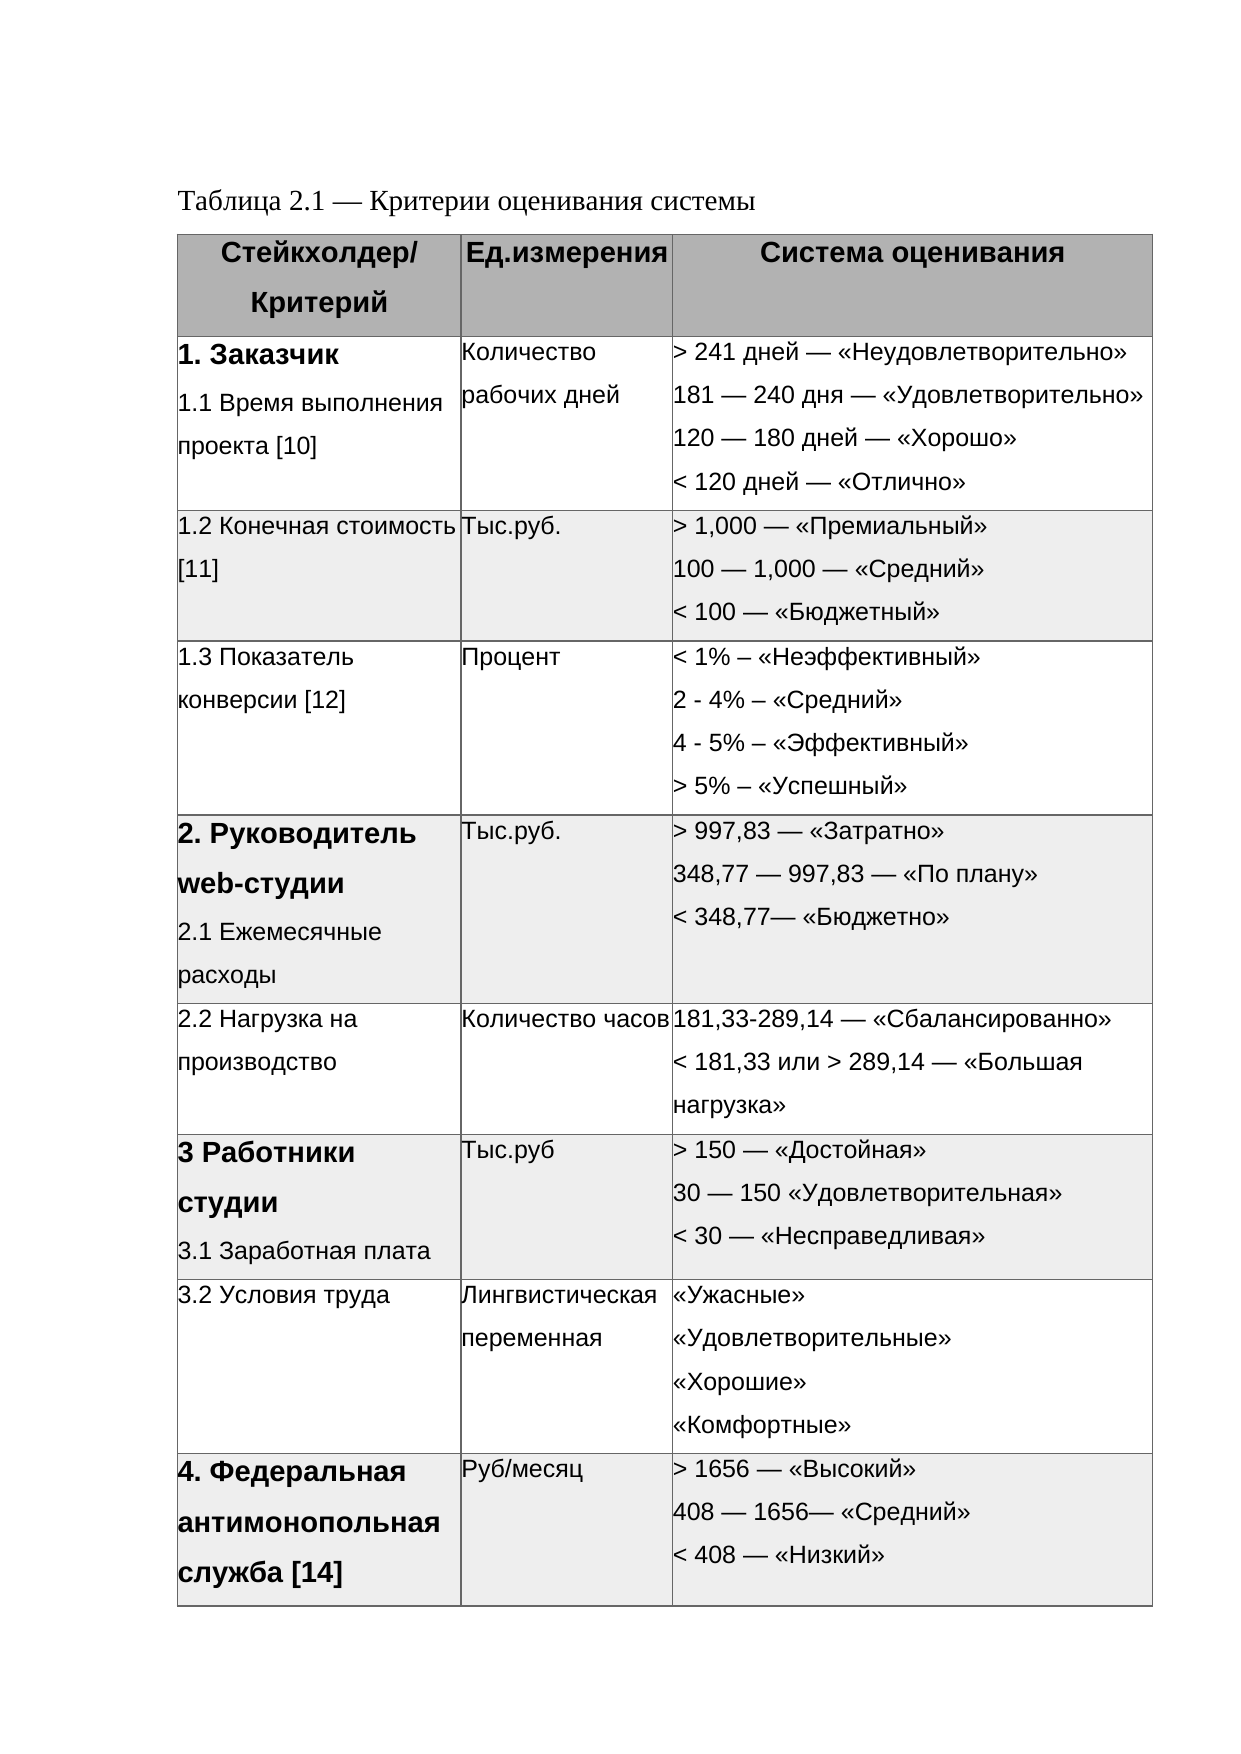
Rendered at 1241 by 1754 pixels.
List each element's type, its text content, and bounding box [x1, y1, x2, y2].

table_cell Количество рабочих дней [462, 337, 672, 509]
table_cell 1.2 Конечная стоимость [11] [178, 511, 460, 640]
table_header Стейкхолдер/Критерий [178, 235, 460, 336]
table_cell Лингвистическая переменная [462, 1280, 672, 1453]
table_cell > 1,000 — «Премиальный» 100 — 1,000 — «Средний» < 100 — «Бюджетный» [673, 511, 1152, 640]
table_cell Тыс.руб [462, 1135, 672, 1279]
table_cell 3 Работники студии 3.1 Заработная плата [178, 1135, 460, 1279]
table_cell 3.2 Условия труда [178, 1280, 460, 1453]
text Таблица 2.1 — Критерии оценивания системы [177, 183, 1152, 217]
table_cell Процент [462, 642, 672, 814]
table_header Система оценивания [673, 235, 1152, 336]
table_cell Руб/месяц [462, 1454, 672, 1605]
table_cell 1. Заказчик 1.1 Время выполнения проекта [10] [178, 337, 460, 509]
table_cell 4. Федеральная антимонопольная служба [14] [178, 1454, 460, 1605]
table_cell 2. Руководитель web-студии 2.1 Ежемесячные расходы [178, 816, 460, 1003]
table_cell 181,33-289,14 — «Сбалансированно» < 181,33 или > 289,14 — «Большая нагрузка» [673, 1004, 1152, 1133]
table_cell > 150 — «Достойная» 30 — 150 «Удовлетворительная» < 30 — «Несправедливая» [673, 1135, 1152, 1279]
table_cell > 997,83 — «Затратно» 348,77 — 997,83 — «По плану» < 348,77— «Бюджетно» [673, 816, 1152, 1003]
table_cell 2.2 Нагрузка на производство [178, 1004, 460, 1133]
table_cell < 1% – «Неэффективный» 2 - 4% – «Средний» 4 - 5% – «Эффективный» > 5% – «Успешный» [673, 642, 1152, 814]
table_cell > 1656 — «Высокий» 408 — 1656— «Средний» < 408 — «Низкий» [673, 1454, 1152, 1605]
table_cell «Ужасные» «Удовлетворительные» «Хорошие» «Комфортные» [673, 1280, 1152, 1453]
table_cell Тыс.руб. [462, 816, 672, 1003]
table_cell Тыс.руб. [462, 511, 672, 640]
table_cell > 241 дней — «Неудовлетворительно» 181 — 240 дня — «Удовлетворительно» 120 — 180 дней — «Хорошо» < 120 дней — «Отлично» [673, 337, 1152, 509]
table_cell 1.3 Показатель конверсии [12] [178, 642, 460, 814]
table_cell Количество часов [462, 1004, 672, 1133]
table_header Ед.измерения [462, 235, 672, 336]
